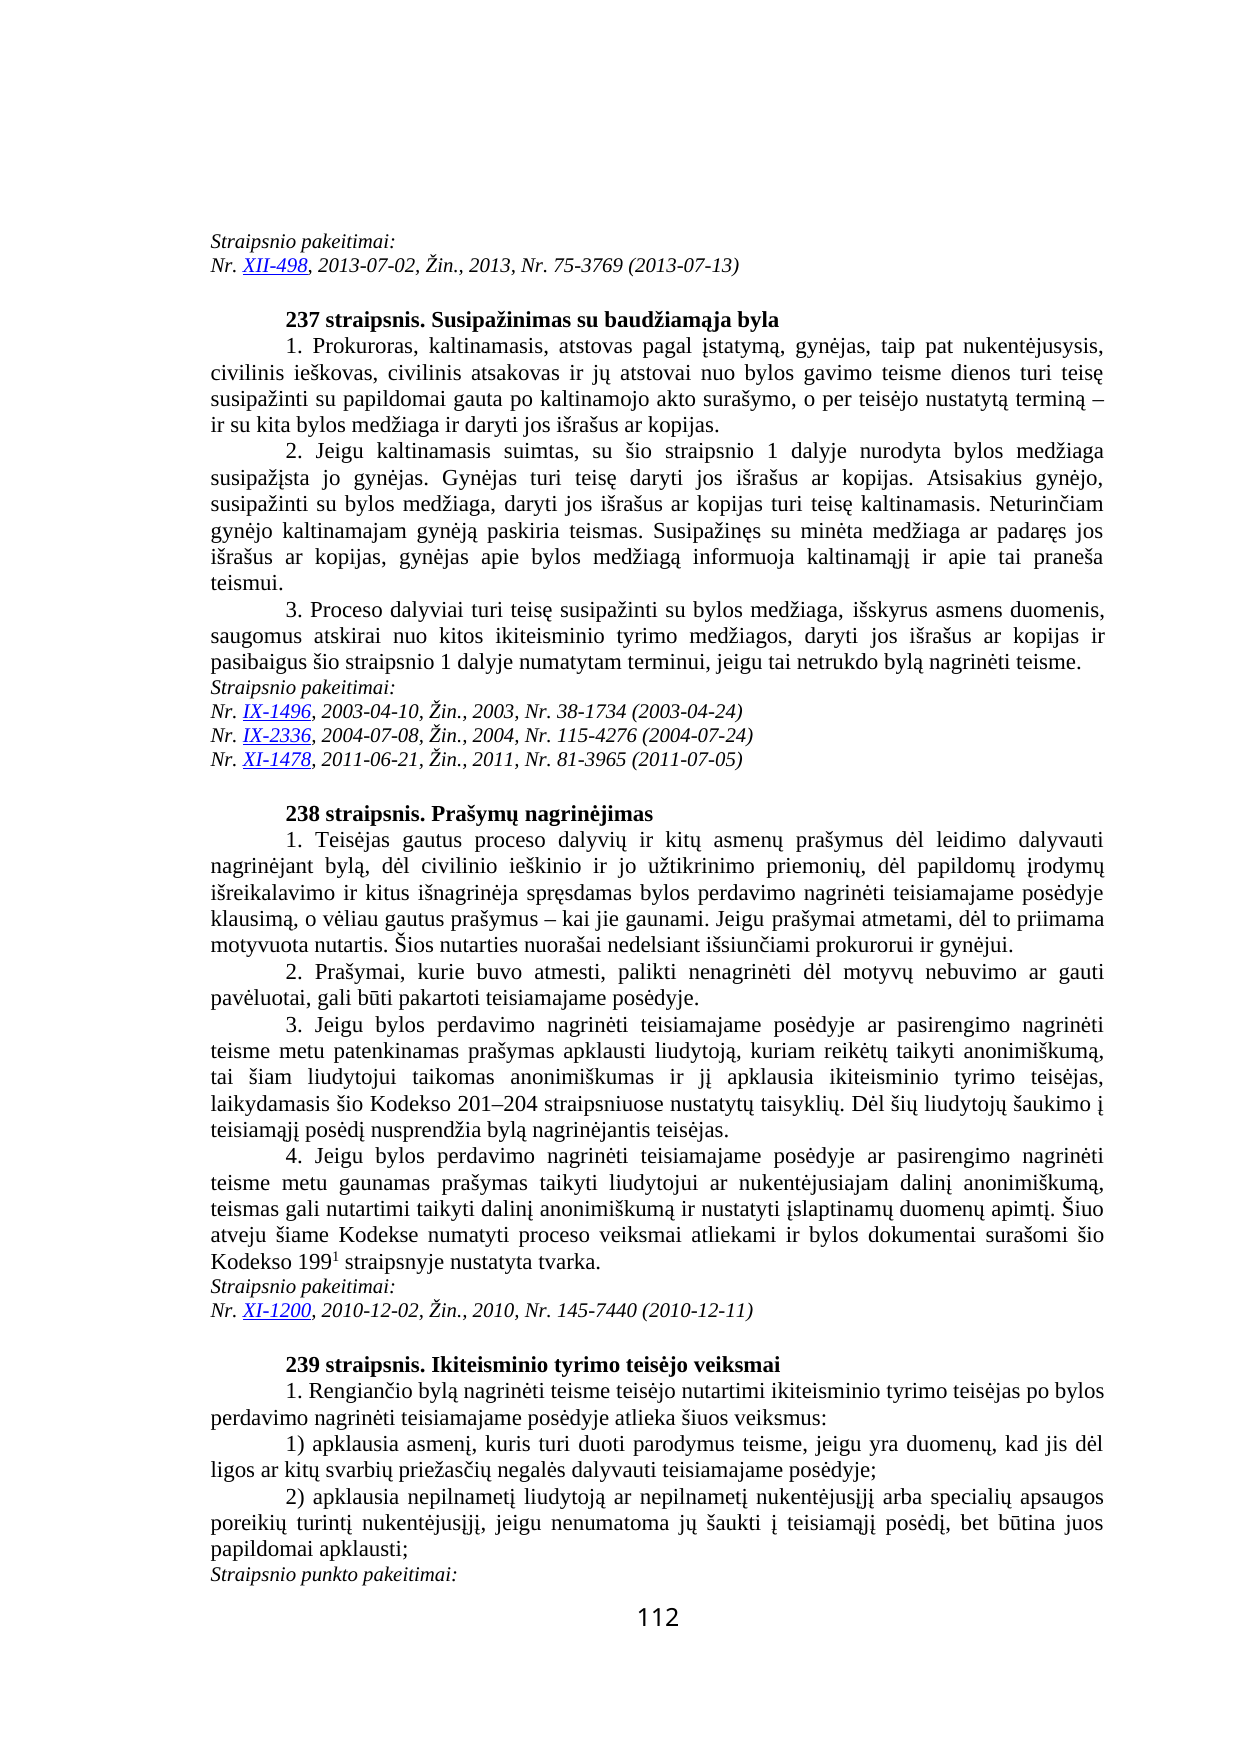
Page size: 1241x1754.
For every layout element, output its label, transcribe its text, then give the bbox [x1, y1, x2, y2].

text 2. Jeigu kaltinamasis suimtas, su šio straipsnio 1 dalyje nurodyta bylos medžiaga susipažįsta jo gynėjas. Gynėjas turi teisę daryti jos išrašus ar kopijas. Atsisakius gynėjo, susipažinti su bylos medžiaga, daryti jos išrašus ar kopijas turi teisę kaltinamasis. Neturinčiam gynėjo kaltinamajam gynėją paskiria teismas. Susipažinęs su minėta medžiaga ar padaręs jos išrašus ar kopijas, gynėjas apie bylos medžiagą informuoja kaltinamąjį ir apie tai praneša teismui. [210, 438, 1105, 596]
text Nr. IX-1496, 2003-04-10, Žin., 2003, Nr. 38-1734 (2003-04-24) [210, 699, 1105, 723]
text 239 straipsnis. Ikiteisminio tyrimo teisėjo veiksmai [210, 1351, 1105, 1377]
text 237 straipsnis. Susipažinimas su baudžiamąja byla [210, 306, 1105, 332]
text 2) apklausia nepilnametį liudytoją ar nepilnametį nukentėjusįjį arba specialių apsaugos poreikių turintį nukentėjusįjį, jeigu nenumatoma jų šaukti į teisiamąjį posėdį, bet būtina juos papildomai apklausti; [210, 1483, 1105, 1562]
text 1. Prokuroras, kaltinamasis, atstovas pagal įstatymą, gynėjas, taip pat nukentėjusysis, civilinis ieškovas, civilinis atsakovas ir jų atstovai nuo bylos gavimo teisme dienos turi teisę susipažinti su papildomai gauta po kaltinamojo akto surašymo, o per teisėjo nustatytą terminą – ir su kita bylos medžiaga ir daryti jos išrašus ar kopijas. [210, 332, 1105, 438]
text Straipsnio pakeitimai: [210, 1274, 1105, 1298]
text 1. Rengiančio bylą nagrinėti teisme teisėjo nutartimi ikiteisminio tyrimo teisėjas po bylos perdavimo nagrinėti teisiamajame posėdyje atlieka šiuos veiksmus: [210, 1377, 1105, 1430]
text Nr. XI-1200, 2010-12-02, Žin., 2010, Nr. 145-7440 (2010-12-11) [210, 1298, 1105, 1322]
text 3. Jeigu bylos perdavimo nagrinėti teisiamajame posėdyje ar pasirengimo nagrinėti teisme metu patenkinamas prašymas apklausti liudytoją, kuriam reikėtų taikyti anonimiškumą, tai šiam liudytojui taikomas anonimiškumas ir jį apklausia ikiteisminio tyrimo teisėjas, laikydamasis šio Kodekso 201–204 straipsniuose nustatytų taisyklių. Dėl šių liudytojų šaukimo į teisiamąjį posėdį nusprendžia bylą nagrinėjantis teisėjas. [210, 1011, 1105, 1142]
text Straipsnio pakeitimai: [210, 229, 1105, 253]
text Nr. XI-1478, 2011-06-21, Žin., 2011, Nr. 81-3965 (2011-07-05) [210, 747, 1105, 771]
text 1. Teisėjas gautus proceso dalyvių ir kitų asmenų prašymus dėl leidimo dalyvauti nagrinėjant bylą, dėl civilinio ieškinio ir jo užtikrinimo priemonių, dėl papildomų įrodymų išreikalavimo ir kitus išnagrinėja spręsdamas bylos perdavimo nagrinėti teisiamajame posėdyje klausimą, o vėliau gautus prašymus – kai jie gaunami. Jeigu prašymai atmetami, dėl to priimama motyvuota nutartis. Šios nutarties nuorašai nedelsiant išsiunčiami prokurorui ir gynėjui. [210, 826, 1105, 958]
text Straipsnio punkto pakeitimai: [210, 1562, 1105, 1586]
text Nr. XII-498, 2013-07-02, Žin., 2013, Nr. 75-3769 (2013-07-13) [210, 253, 1105, 277]
text Straipsnio pakeitimai: [210, 675, 1105, 699]
text Nr. IX-2336, 2004-07-08, Žin., 2004, Nr. 115-4276 (2004-07-24) [210, 723, 1105, 747]
text 2. Prašymai, kurie buvo atmesti, palikti nenagrinėti dėl motyvų nebuvimo ar gauti pavėluotai, gali būti pakartoti teisiamajame posėdyje. [210, 958, 1105, 1011]
text 3. Proceso dalyviai turi teisę susipažinti su bylos medžiaga, išskyrus asmens duomenis, saugomus atskirai nuo kitos ikiteisminio tyrimo medžiagos, daryti jos išrašus ar kopijas ir pasibaigus šio straipsnio 1 dalyje numatytam terminui, jeigu tai netrukdo bylą nagrinėti teisme. [210, 596, 1105, 675]
text 238 straipsnis. Prašymų nagrinėjimas [210, 800, 1105, 826]
text 4. Jeigu bylos perdavimo nagrinėti teisiamajame posėdyje ar pasirengimo nagrinėti teisme metu gaunamas prašymas taikyti liudytojui ar nukentėjusiajam dalinį anonimiškumą, teismas gali nutartimi taikyti dalinį anonimiškumą ir nustatyti įslaptinamų duomenų apimtį. Šiuo atveju šiame Kodekse numatyti proceso veiksmai atliekami ir bylos dokumentai surašomi šio Kodekso 1991 straipsnyje nustatyta tvarka. [210, 1142, 1105, 1274]
text 1) apklausia asmenį, kuris turi duoti parodymus teisme, jeigu yra duomenų, kad jis dėl ligos ar kitų svarbių priežasčių negalės dalyvauti teisiamajame posėdyje; [210, 1430, 1105, 1483]
